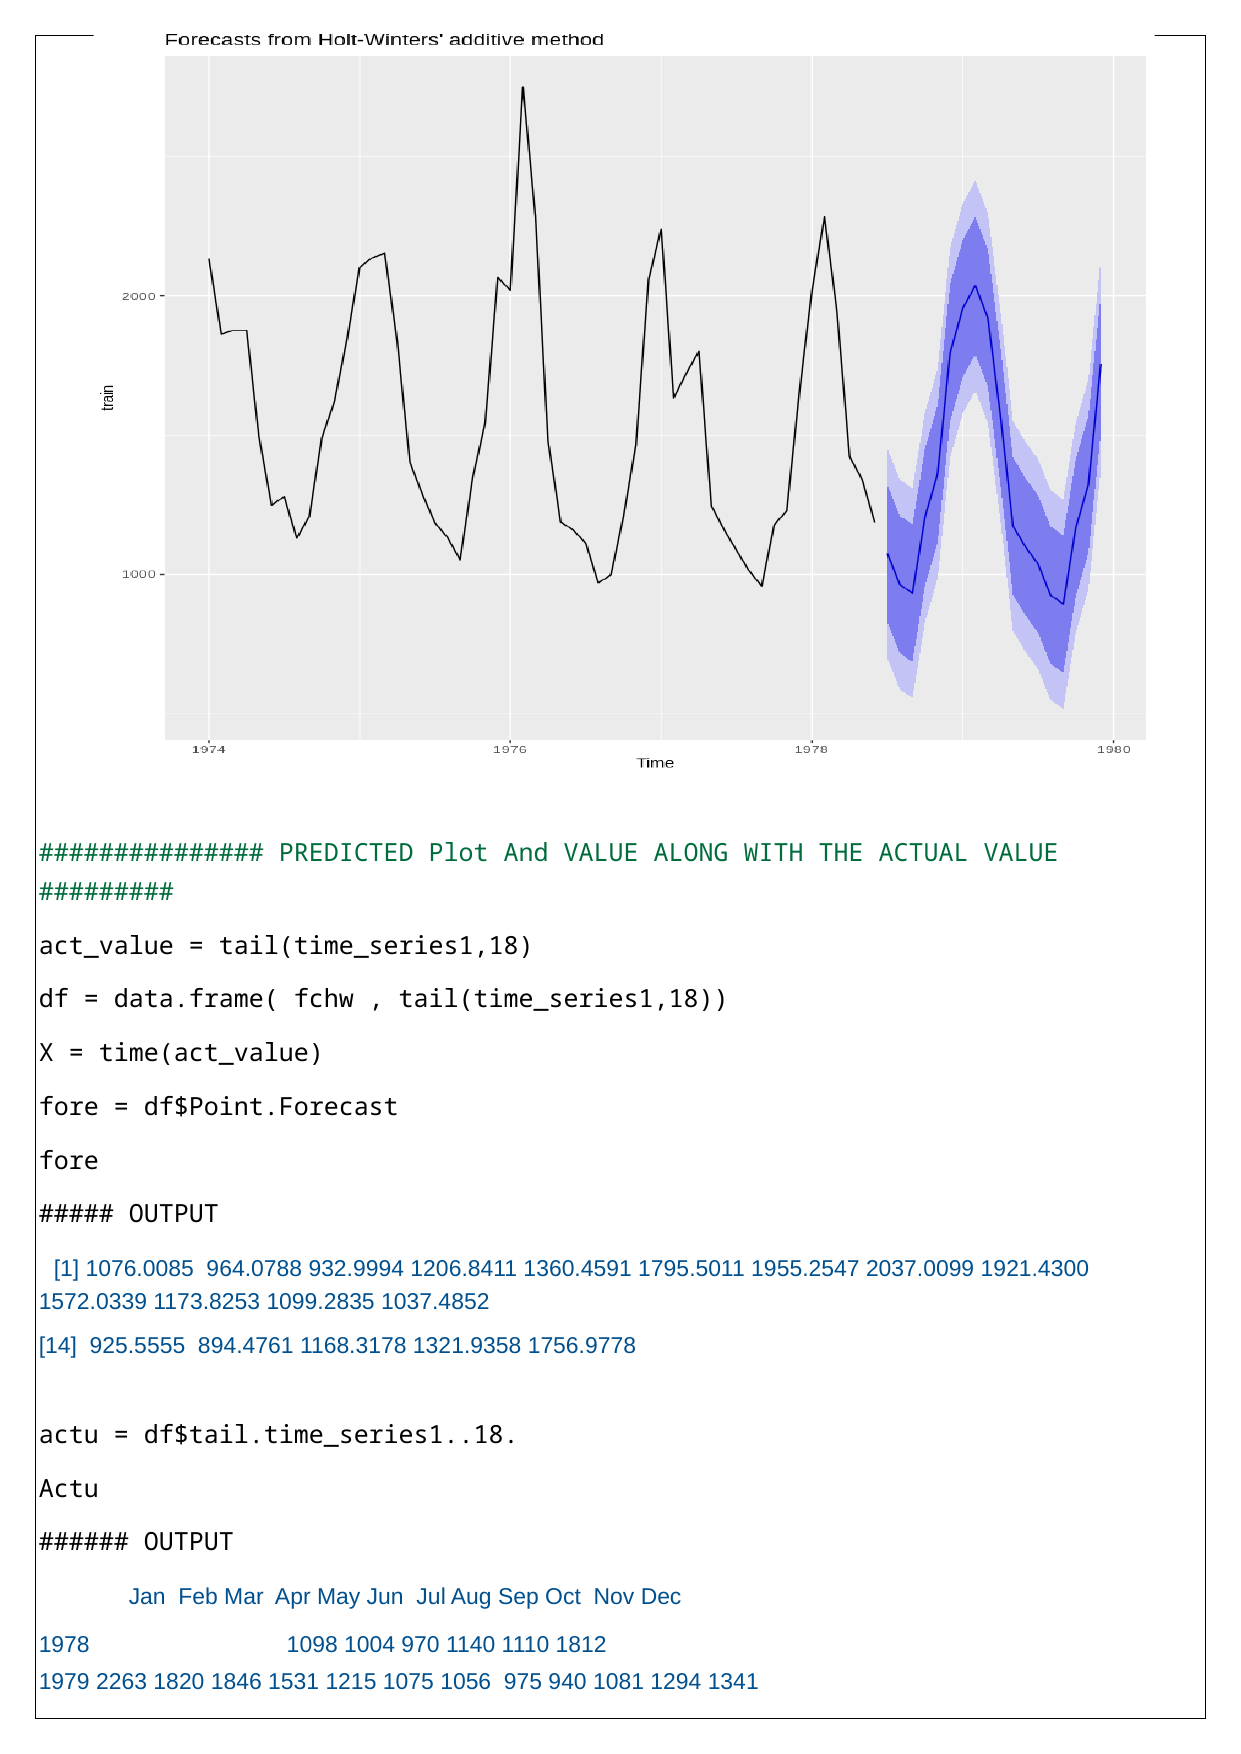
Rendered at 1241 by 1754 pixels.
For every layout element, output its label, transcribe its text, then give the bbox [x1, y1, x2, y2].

text ###### OUTPUT [38, 1524, 1202, 1558]
text Actu [38, 1470, 1202, 1504]
text df = data.frame( fchw , tail(time_series1,18)) [38, 981, 1202, 1015]
text fore [38, 1142, 1202, 1176]
text ############### PREDICTED Plot And VALUE ALONG WITH THE ACTUAL VALUE ######### [38, 834, 1202, 908]
text 1978 1098 1004 970 1140 1110 1812 [38, 1631, 1202, 1658]
text [14] 925.5555 894.4761 1168.3178 1321.9358 1756.9778 [38, 1332, 1202, 1359]
text X = time(act_value) [38, 1035, 1202, 1069]
text fore = df$Point.Forecast [38, 1088, 1202, 1123]
text act_value = tail(time_series1,18) [38, 927, 1202, 961]
text actu = df$tail.time_series1..18. [38, 1416, 1202, 1451]
text ##### OUTPUT [38, 1196, 1202, 1230]
text Jan Feb Mar Apr May Jun Jul Aug Sep Oct Nov Dec [38, 1578, 1202, 1612]
picture [93, 27, 1155, 776]
text 1979 2263 1820 1846 1531 1215 1075 1056 975 940 1081 1294 1341 [38, 1668, 1202, 1694]
text [1] 1076.0085 964.0788 932.9994 1206.8411 1360.4591 1795.5011 1955.2547 2037.0099 1921.4300 1572.0339 1173.8253 1099.2835 1037.4852 [38, 1250, 1202, 1314]
